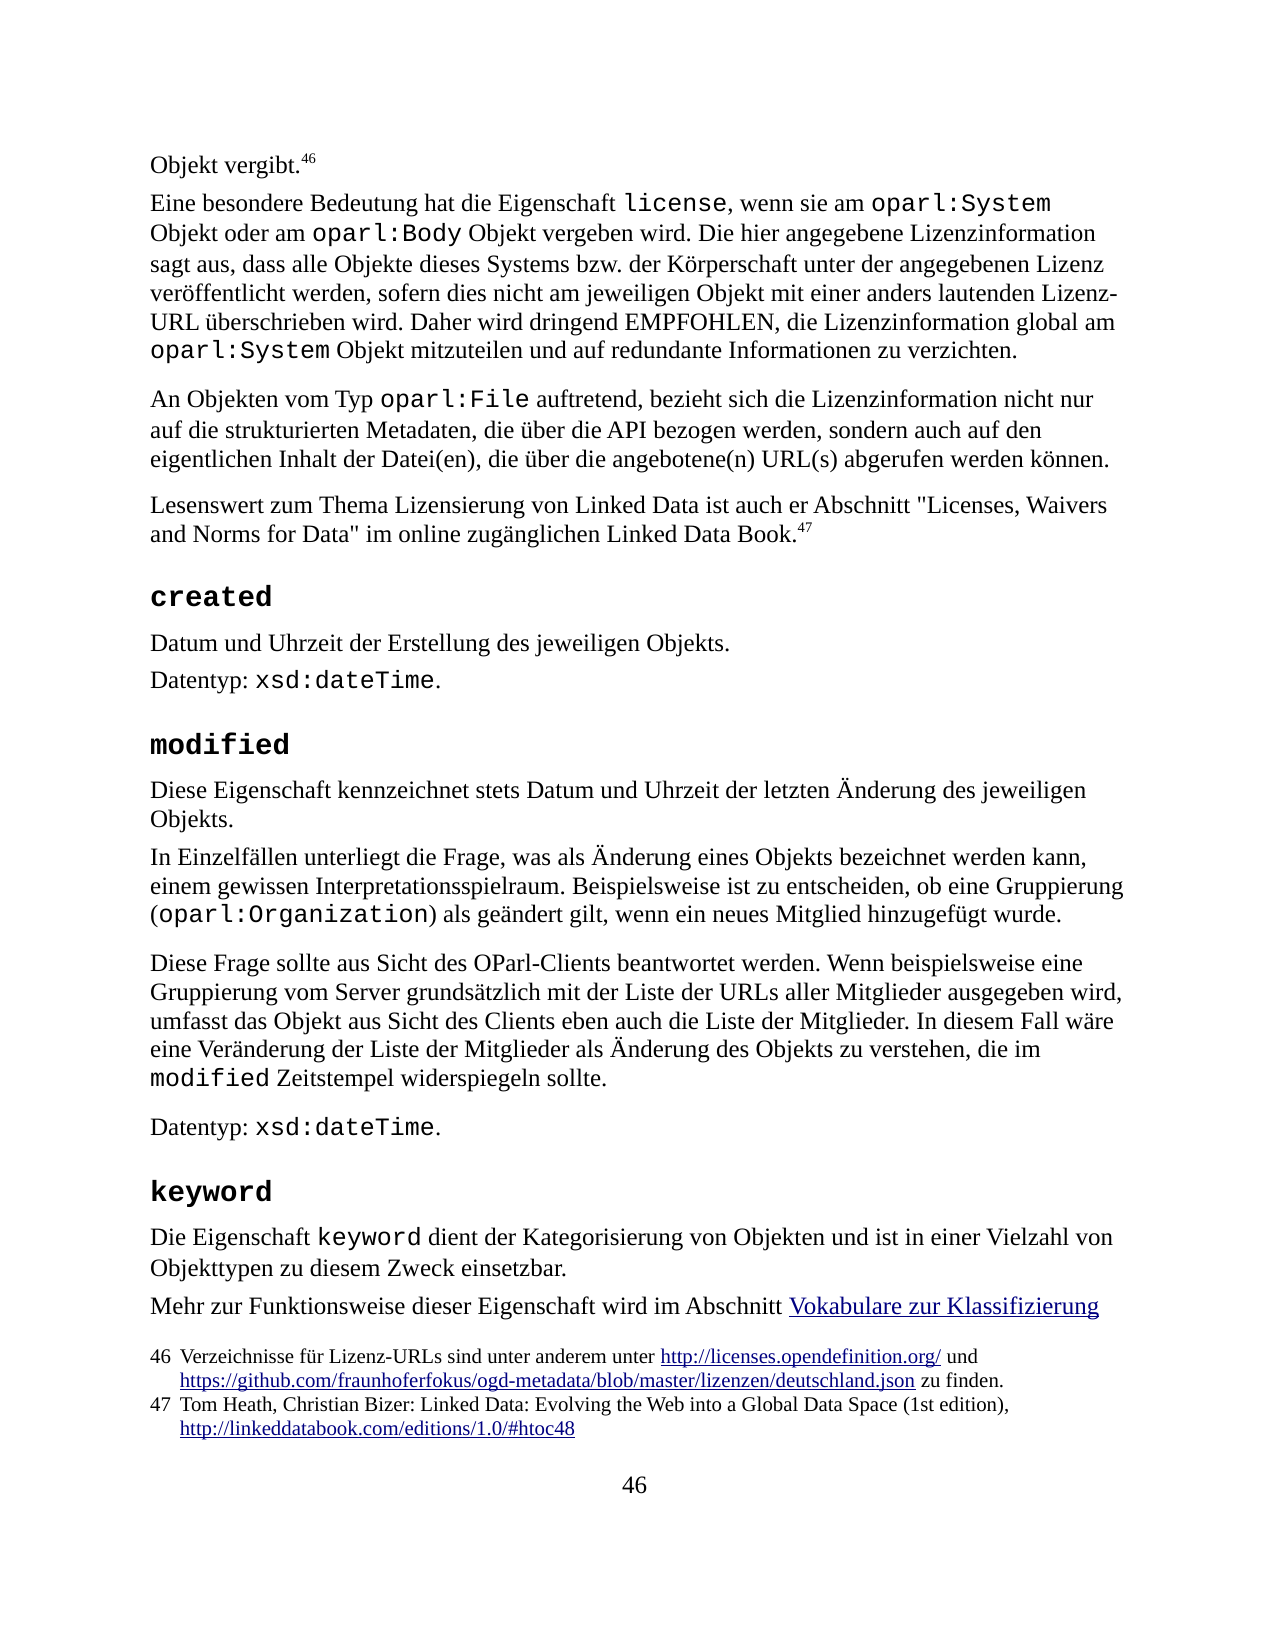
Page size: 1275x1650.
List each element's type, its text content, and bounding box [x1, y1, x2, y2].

text An Objekten vom Typ oparl:File auftretend, bezieht sich die Lizenzinformation nicht nur auf die strukturierten Metadaten, die über die API bezogen werden, sondern auch auf den eigentlichen Inhalt der Datei(en), die über die angebotene(n) URL(s) abgerufen werden können. [150, 384, 1125, 473]
text Diese Frage sollte aus Sicht des OParl-Clients beantwortet werden. Wenn beispielsweise eine Gruppierung vom Server grundsätzlich mit der Liste der URLs aller Mitglieder ausgegeben wird, umfasst das Objekt aus Sicht des Clients eben auch die Liste der Mitglieder. In diesem Fall wäre eine Veränderung der Liste der Mitglieder als Änderung des Objekts zu verstehen, die im modified Zeitstempel widerspiegeln sollte. [150, 948, 1125, 1094]
text Objekt vergibt. [150, 150, 1125, 179]
text Mehr zur Funktionsweise dieser Eigenschaft wird im Abschnitt Vokabulare zur Klassifizierung [150, 1291, 1125, 1320]
text In Einzelfällen unterliegt die Frage, was als Änderung eines Objekts bezeichnet werden kann, einem gewissen Interpretationsspielraum. Beispielsweise ist zu entscheiden, ob eine Gruppierung (oparl:Organization) als geändert gilt, wenn ein neues Mitglied hinzugefügt wurde. [150, 842, 1125, 930]
text Datentyp: xsd:dateTime. [150, 1112, 1125, 1143]
text Verzeichnisse für Lizenz-URLs sind unter anderem unter http://licenses.opendefinition.org/ und https://github.com/fraunhoferfokus/ogd-metadata/blob/master/lizenzen/deutschland.json zu finden. [150, 1344, 1125, 1392]
subtitle created [150, 582, 1125, 615]
subtitle keyword [150, 1177, 1125, 1210]
text Datentyp: xsd:dateTime. [150, 665, 1125, 696]
text Lesenswert zum Thema Lizensierung von Linked Data ist auch er Abschnitt "Licenses, Waivers and Norms for Data" im online zugänglichen Linked Data Book. [150, 491, 1125, 548]
text Datum und Uhrzeit der Erstellung des jeweiligen Objekts. [150, 628, 1125, 656]
text Eine besondere Bedeutung hat die Eigenschaft license, wenn sie am oparl:System Objekt oder am oparl:Body Objekt vergeben wird. Die hier angegebene Lizenzinformation sagt aus, dass alle Objekte dieses Systems bzw. der Körperschaft unter der angegebenen Lizenz veröffentlicht werden, sofern dies nicht am jeweiligen Objekt mit einer anders lautenden Lizenz-URL überschrieben wird. Daher wird dringend EMPFOHLEN, die Lizenzinformation global am oparl:System Objekt mitzuteilen und auf redundante Informationen zu verzichten. [150, 188, 1125, 366]
text Tom Heath, Christian Bizer: Linked Data: Evolving the Web into a Global Data Space (1st edition), http://linkeddatabook.com/editions/1.0/#htoc48 [150, 1392, 1125, 1440]
subtitle modified [150, 730, 1125, 763]
text Die Eigenschaft keyword dient der Kategorisierung von Objekten und ist in einer Vielzahl von Objekttypen zu diesem Zweck einsetzbar. [150, 1222, 1125, 1282]
text Diese Eigenschaft kennzeichnet stets Datum und Uhrzeit der letzten Änderung des jeweiligen Objekts. [150, 776, 1125, 833]
